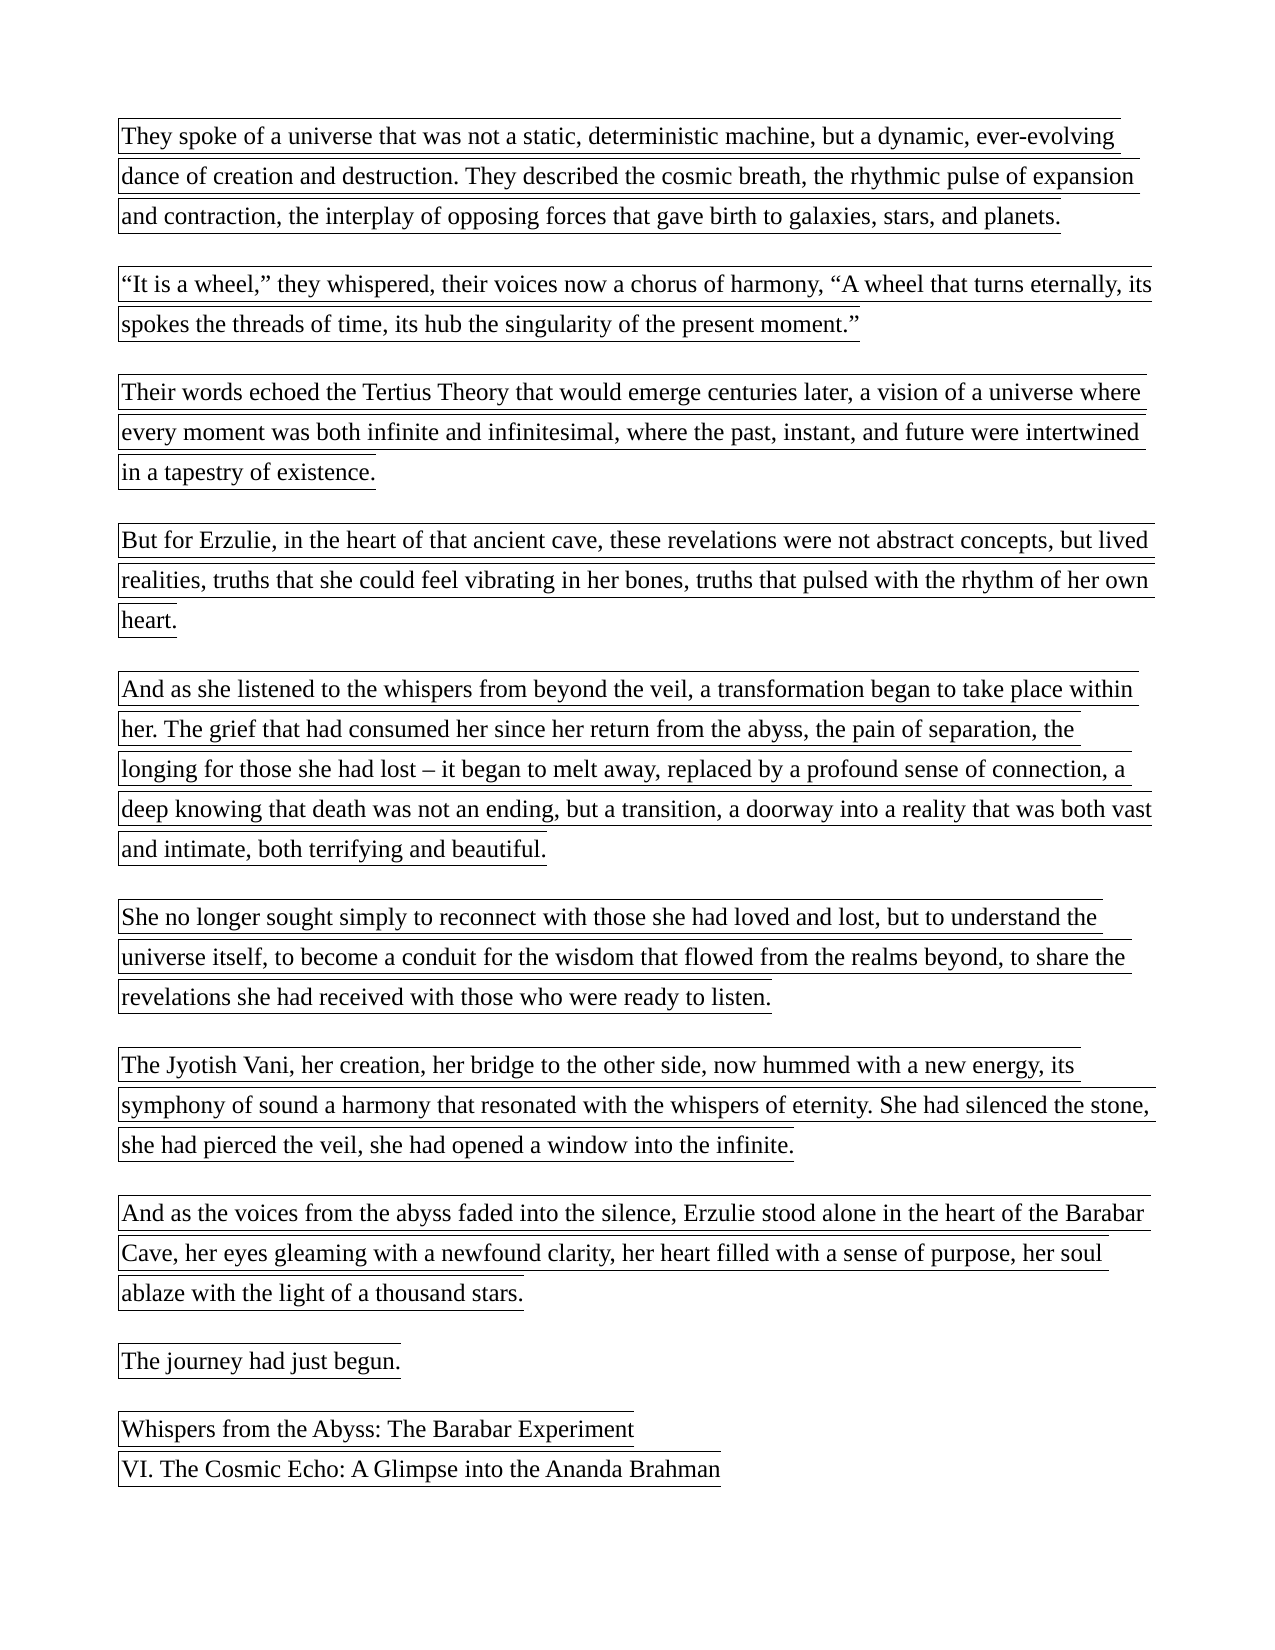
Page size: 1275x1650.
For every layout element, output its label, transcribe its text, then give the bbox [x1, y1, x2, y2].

text And as she listened to the whispers from beyond the veil, a transformation began to take place within her. The grief that had consumed her since her return from the abyss, the pain of separation, the longing for those she had lost – it began to melt away, replaced by a profound sense of connection, a deep knowing that death was not an ending, but a transition, a doorway into a reality that was both vast and intimate, both terrifying and beautiful. [118, 671, 1157, 865]
text They spoke of a universe that was not a static, deterministic machine, but a dynamic, ever-evolving dance of creation and destruction. They described the cosmic breath, the rhythmic pulse of expansion and contraction, the interplay of opposing forces that gave birth to galaxies, stars, and planets. [118, 118, 1157, 233]
text And as the voices from the abyss faded into the silence, Erzulie stood alone in the heart of the Barabar Cave, her eyes gleaming with a newfound clarity, her heart filled with a sense of purpose, her soul ablaze with the light of a thousand stars. [118, 1195, 1157, 1310]
text She no longer sought simply to reconnect with those she had loved and lost, but to understand the universe itself, to become a conduit for the wisdom that flowed from the realms beyond, to share the revelations she had received with those who were ready to listen. [118, 899, 1157, 1013]
text But for Erzulie, in the heart of that ancient cave, these revelations were not abstract concepts, but lived realities, truths that she could feel vibrating in her bones, truths that pulsed with the rhythm of her own heart. [118, 522, 1157, 637]
text “It is a wheel,” they whispered, their voices now a chorus of harmony, “A wheel that turns eternally, its spokes the threads of time, its hub the singularity of the present moment.” [118, 266, 1157, 341]
text The Jyotish Vani, her creation, her bridge to the other side, now hummed with a new energy, its symphony of sound a harmony that resonated with the whispers of eternity. She had silenced the stone, she had pierced the veil, she had opened a window into the infinite. [118, 1047, 1157, 1162]
text Whispers from the Abyss: The Barabar Experiment VI. The Cosmic Echo: A Glimpse into the Ananda Brahman [118, 1411, 1157, 1486]
text The journey had just begun. [119, 1343, 1157, 1378]
text Their words echoed the Tertius Theory that would emerge centuries later, a vision of a universe where every moment was both infinite and infinitesimal, where the past, instant, and future were intertwined in a tapestry of existence. [118, 374, 1157, 489]
